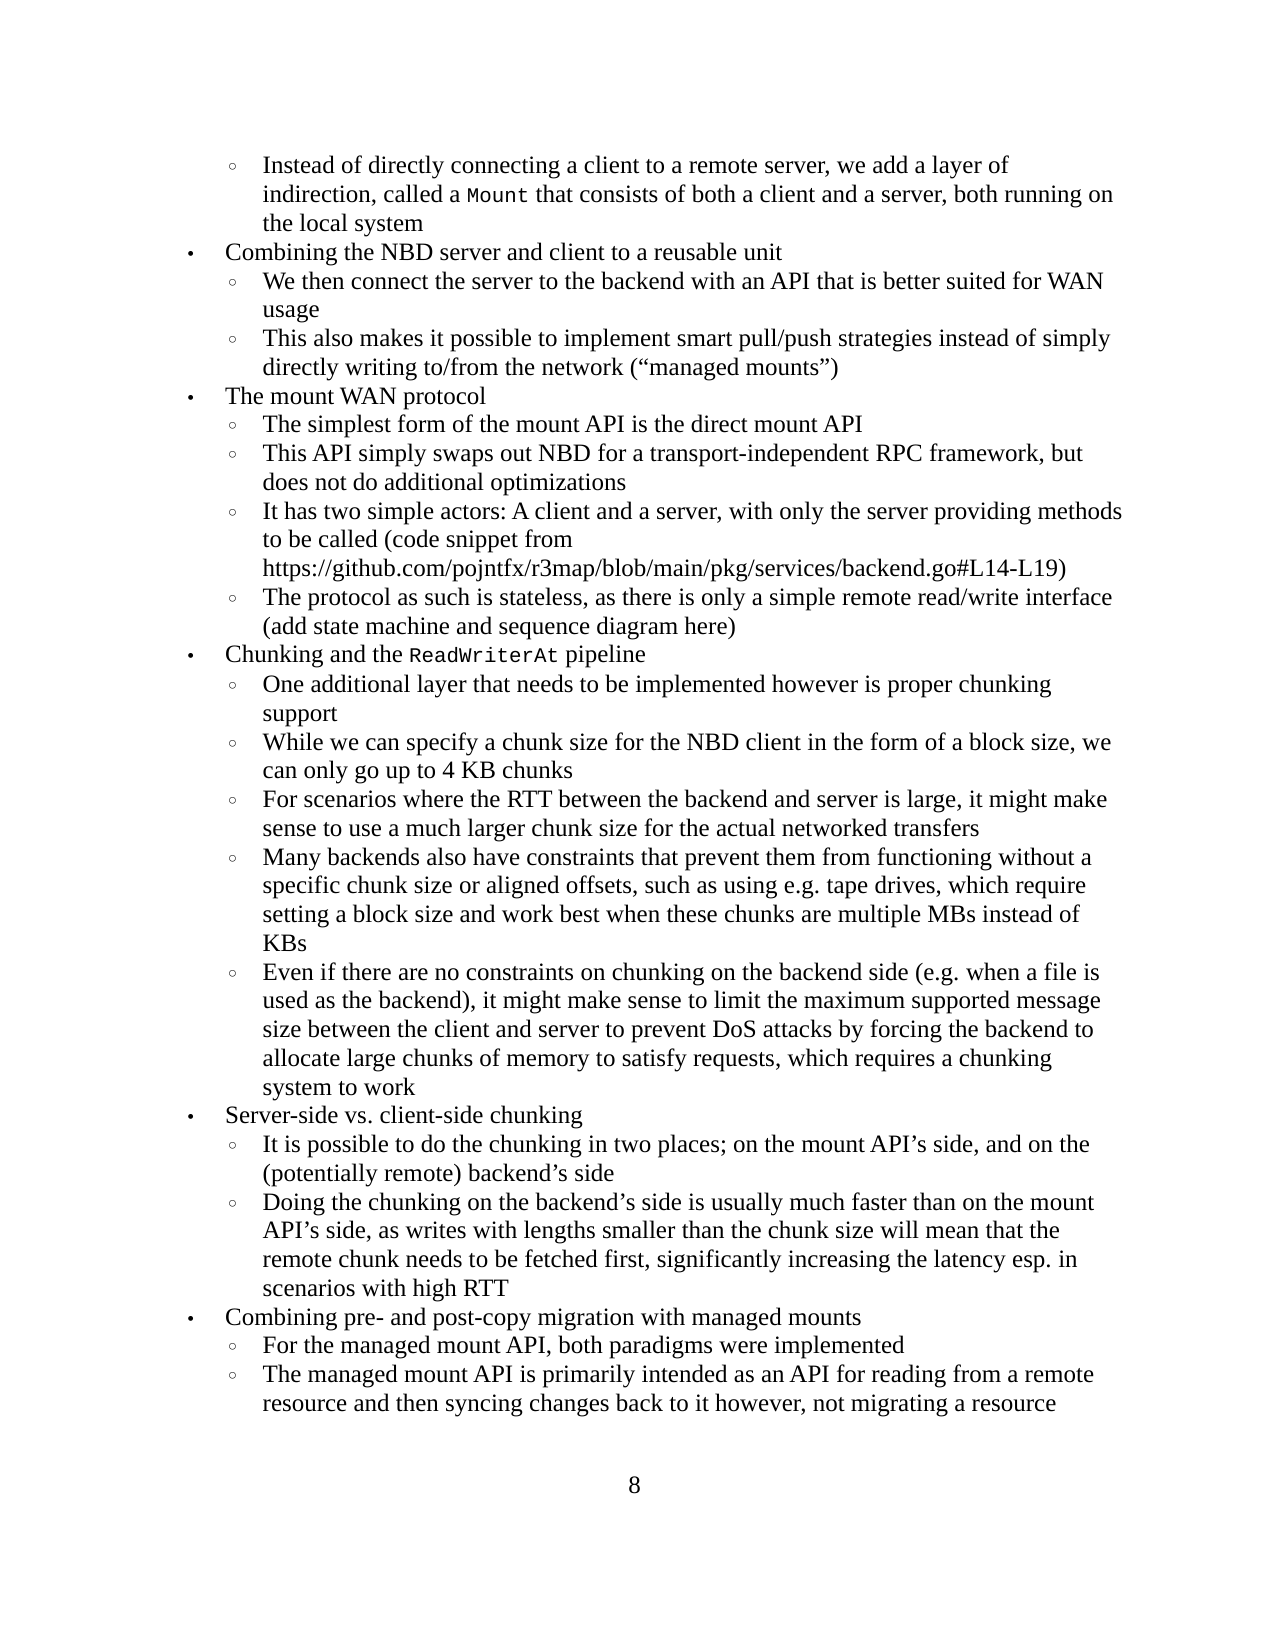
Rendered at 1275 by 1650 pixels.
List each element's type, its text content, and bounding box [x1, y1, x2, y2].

list Chunking and the ReadWriterAt pipeline [187, 639, 1125, 669]
list Instead of directly connecting a client to a remote server, we add a layer of indirection, called a Mount that consists of both a client and a server, both running on the local system [225, 150, 1125, 237]
list Even if there are no constraints on chunking on the backend side (e.g. when a file is used as the backend), it might make sense to limit the maximum supported message size between the client and server to prevent DoS attacks by forcing the backend to allocate large chunks of memory to satisfy requests, which requires a chunking system to work [225, 957, 1125, 1100]
list We then connect the server to the backend with an API that is better suited for WAN usage [225, 266, 1125, 323]
list This API simply swaps out NBD for a transport-independent RPC framework, but does not do additional optimizations [225, 438, 1125, 496]
list Server-side vs. client-side chunking [187, 1100, 1125, 1129]
list The mount WAN protocol [187, 381, 1125, 409]
list For the managed mount API, both paradigms were implemented [225, 1330, 1125, 1359]
list The simplest form of the mount API is the direct mount API [225, 409, 1125, 438]
list The managed mount API is primarily intended as an API for reading from a remote resource and then syncing changes back to it however, not migrating a resource [225, 1359, 1125, 1417]
list For scenarios where the RTT between the backend and server is large, it might make sense to use a much larger chunk size for the actual networked transfers [225, 784, 1125, 842]
list The protocol as such is stateless, as there is only a simple remote read/write interface (add state machine and sequence diagram here) [225, 582, 1125, 639]
list Combining the NBD server and client to a reusable unit [187, 237, 1125, 266]
list Combining pre- and post-copy migration with managed mounts [187, 1302, 1125, 1330]
list Doing the chunking on the backend’s side is usually much faster than on the mount API’s side, as writes with lengths smaller than the chunk size will mean that the remote chunk needs to be fetched first, significantly increasing the latency esp. in scenarios with high RTT [225, 1187, 1125, 1302]
list It has two simple actors: A client and a server, with only the server providing methods to be called (code snippet from https://github.com/pojntfx/r3map/blob/main/pkg/services/backend.go#L14-L19) [225, 496, 1125, 582]
list While we can specify a chunk size for the NBD client in the form of a block size, we can only go up to 4 KB chunks [225, 727, 1125, 784]
list It is possible to do the chunking in two places; on the mount API’s side, and on the (potentially remote) backend’s side [225, 1129, 1125, 1187]
list One additional layer that needs to be implemented however is proper chunking support [225, 669, 1125, 727]
list This also makes it possible to implement smart pull/push strategies instead of simply directly writing to/from the network (“managed mounts”) [225, 323, 1125, 381]
list Many backends also have constraints that prevent them from functioning without a specific chunk size or aligned offsets, such as using e.g. tape drives, which require setting a block size and work best when these chunks are multiple MBs instead of KBs [225, 842, 1125, 957]
